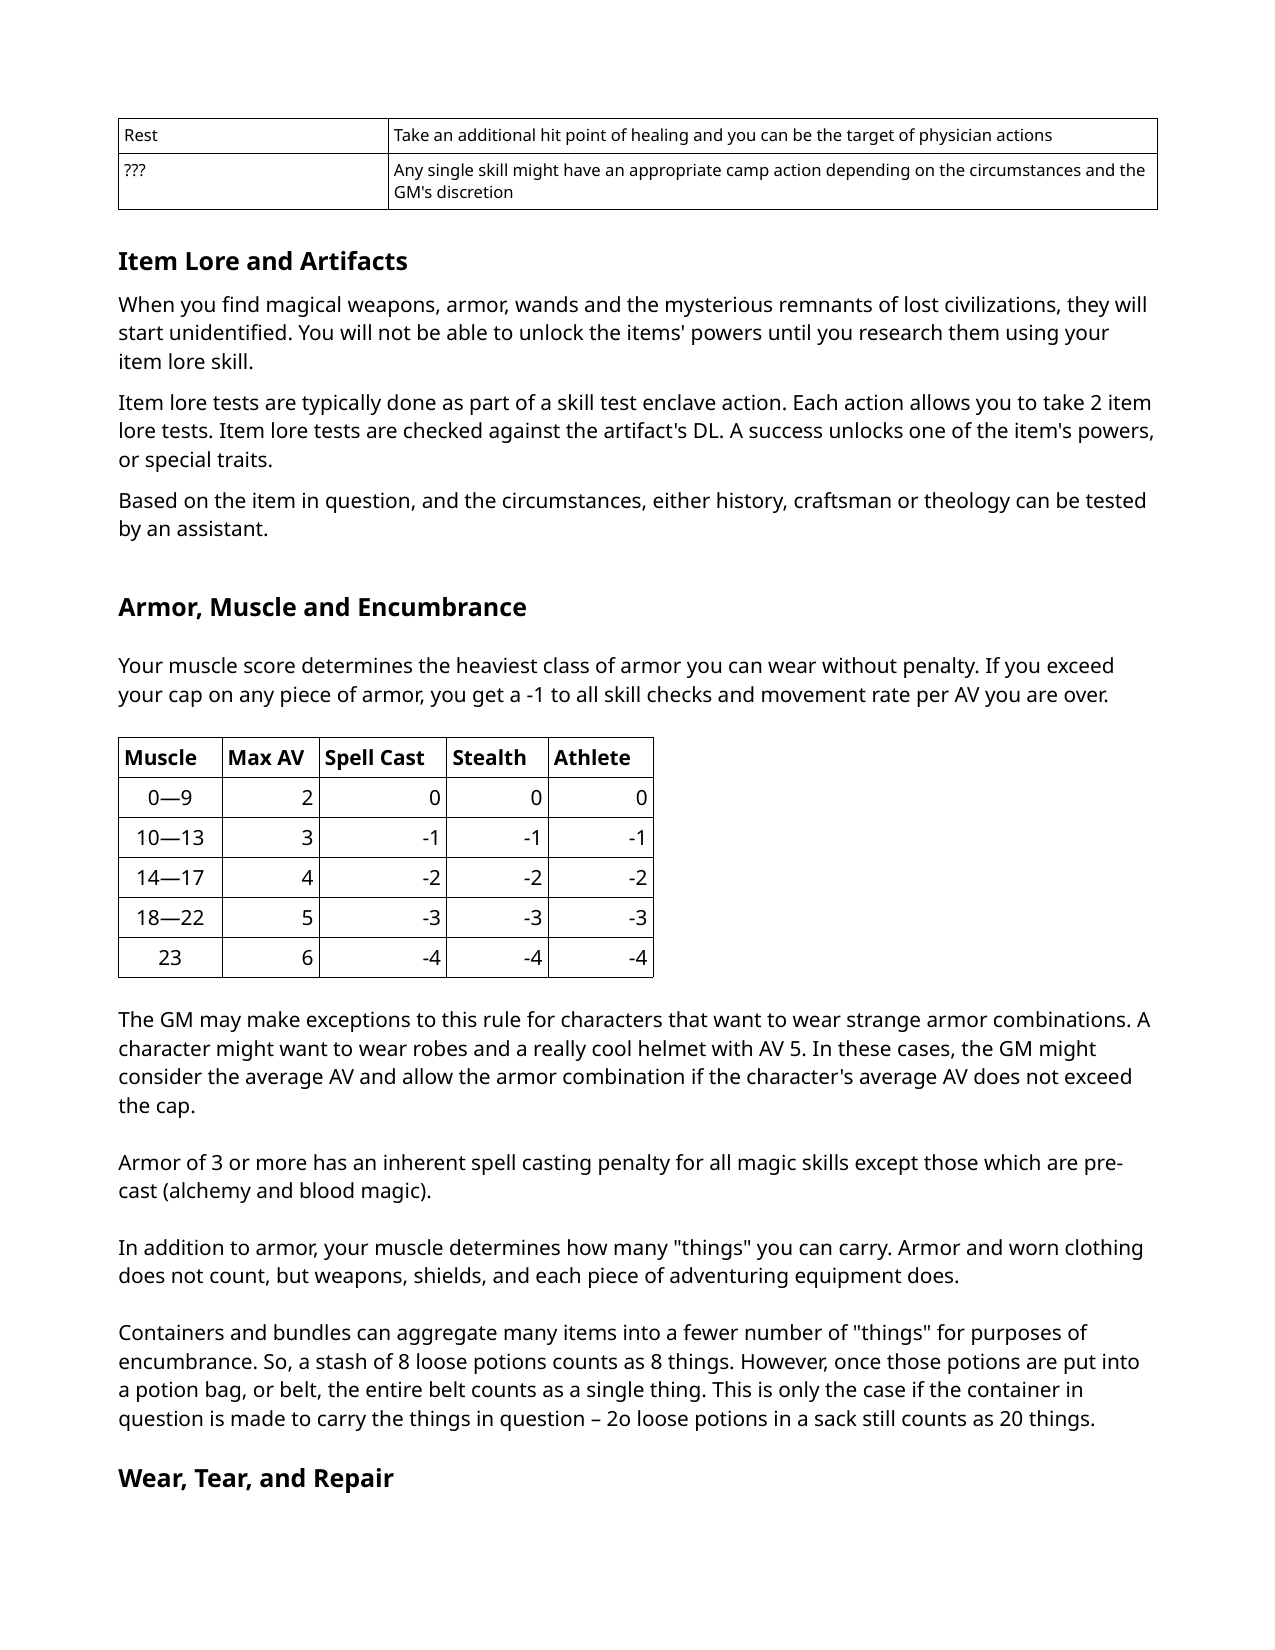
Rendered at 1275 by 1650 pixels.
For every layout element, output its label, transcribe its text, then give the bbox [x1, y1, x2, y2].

table_cell -3 [549, 898, 653, 937]
table_cell 0 [549, 778, 653, 817]
text Armor of 3 or more has an inherent spell casting penalty for all magic skills except those which are pre-cast (alchemy and blood magic). [118, 1148, 1157, 1204]
table_cell -2 [320, 858, 446, 897]
text When you find magical weapons, armor, wands and the mysterious remnants of lost civilizations, they will start unidentified. You will not be able to unlock the items' powers until you research them using your item lore skill. [118, 290, 1157, 375]
text Item lore tests are typically done as part of a skill test enclave action. Each action allows you to take 2 item lore tests. Item lore tests are checked against the artifact's DL. A success unlocks one of the item's powers, or special traits. [118, 388, 1157, 473]
text Your muscle score determines the heaviest class of armor you can wear without penalty. If you exceed your cap on any piece of armor, you get a -1 to all skill checks and movement rate per AV you are over. [118, 652, 1157, 708]
text Based on the item in question, and the circumstances, either history, craftsman or theology can be tested by an assistant. [118, 486, 1157, 543]
table_cell -1 [447, 818, 548, 857]
text Containers and bundles can aggregate many items into a fewer number of "things" for purposes of encumbrance. So, a stash of 8 loose potions counts as 8 things. However, once those potions are put into a potion bag, or belt, the entire belt counts as a single thing. This is only the case if the container in question is made to carry the things in question – 2o loose potions in a sack still counts as 20 things. [118, 1318, 1157, 1432]
table_cell 0 [320, 778, 446, 817]
table_cell 5 [223, 898, 319, 937]
table_cell -3 [447, 898, 548, 937]
table_cell -4 [447, 938, 548, 977]
text Armor, Muscle and Encumbrance [118, 589, 1157, 623]
table_cell 18—22 [119, 898, 222, 937]
table_header Stealth [447, 738, 548, 777]
table_cell Take an additional hit point of healing and you can be the target of physician actions [389, 119, 1157, 152]
table_header Spell Cast [320, 738, 446, 777]
table_header Max AV [223, 738, 319, 777]
table_cell Any single skill might have an appropriate camp action depending on the circumstances and the GM's discretion [389, 154, 1157, 209]
table_header Muscle [119, 738, 222, 777]
table_cell 10—13 [119, 818, 222, 857]
table_cell 3 [223, 818, 319, 857]
table_header Athlete [549, 738, 653, 777]
table_cell -3 [320, 898, 446, 937]
text Item Lore and Artifacts [118, 243, 1157, 278]
table_cell ??? [119, 154, 388, 209]
table_cell -2 [447, 858, 548, 897]
table_cell Rest [119, 119, 388, 152]
table_cell -2 [549, 858, 653, 897]
text Wear, Tear, and Repair [118, 1461, 1157, 1494]
table_cell -4 [320, 938, 446, 977]
text In addition to armor, your muscle determines how many "things" you can carry. Armor and worn clothing does not count, but weapons, shields, and each piece of adventuring equipment does. [118, 1233, 1157, 1290]
table_cell 6 [223, 938, 319, 977]
table_cell 4 [223, 858, 319, 897]
table_cell 0 [447, 778, 548, 817]
table_cell -1 [320, 818, 446, 857]
table_cell 0—9 [119, 778, 222, 817]
table_cell 14—17 [119, 858, 222, 897]
table_cell -4 [549, 938, 653, 977]
table_cell -1 [549, 818, 653, 857]
text The GM may make exceptions to this rule for characters that want to wear strange armor combinations. A character might want to wear robes and a really cool helmet with AV 5. In these cases, the GM might consider the average AV and allow the armor combination if the character's average AV does not exceed the cap. [118, 1006, 1157, 1119]
table_cell 23 [119, 938, 222, 977]
table_cell 2 [223, 778, 319, 817]
